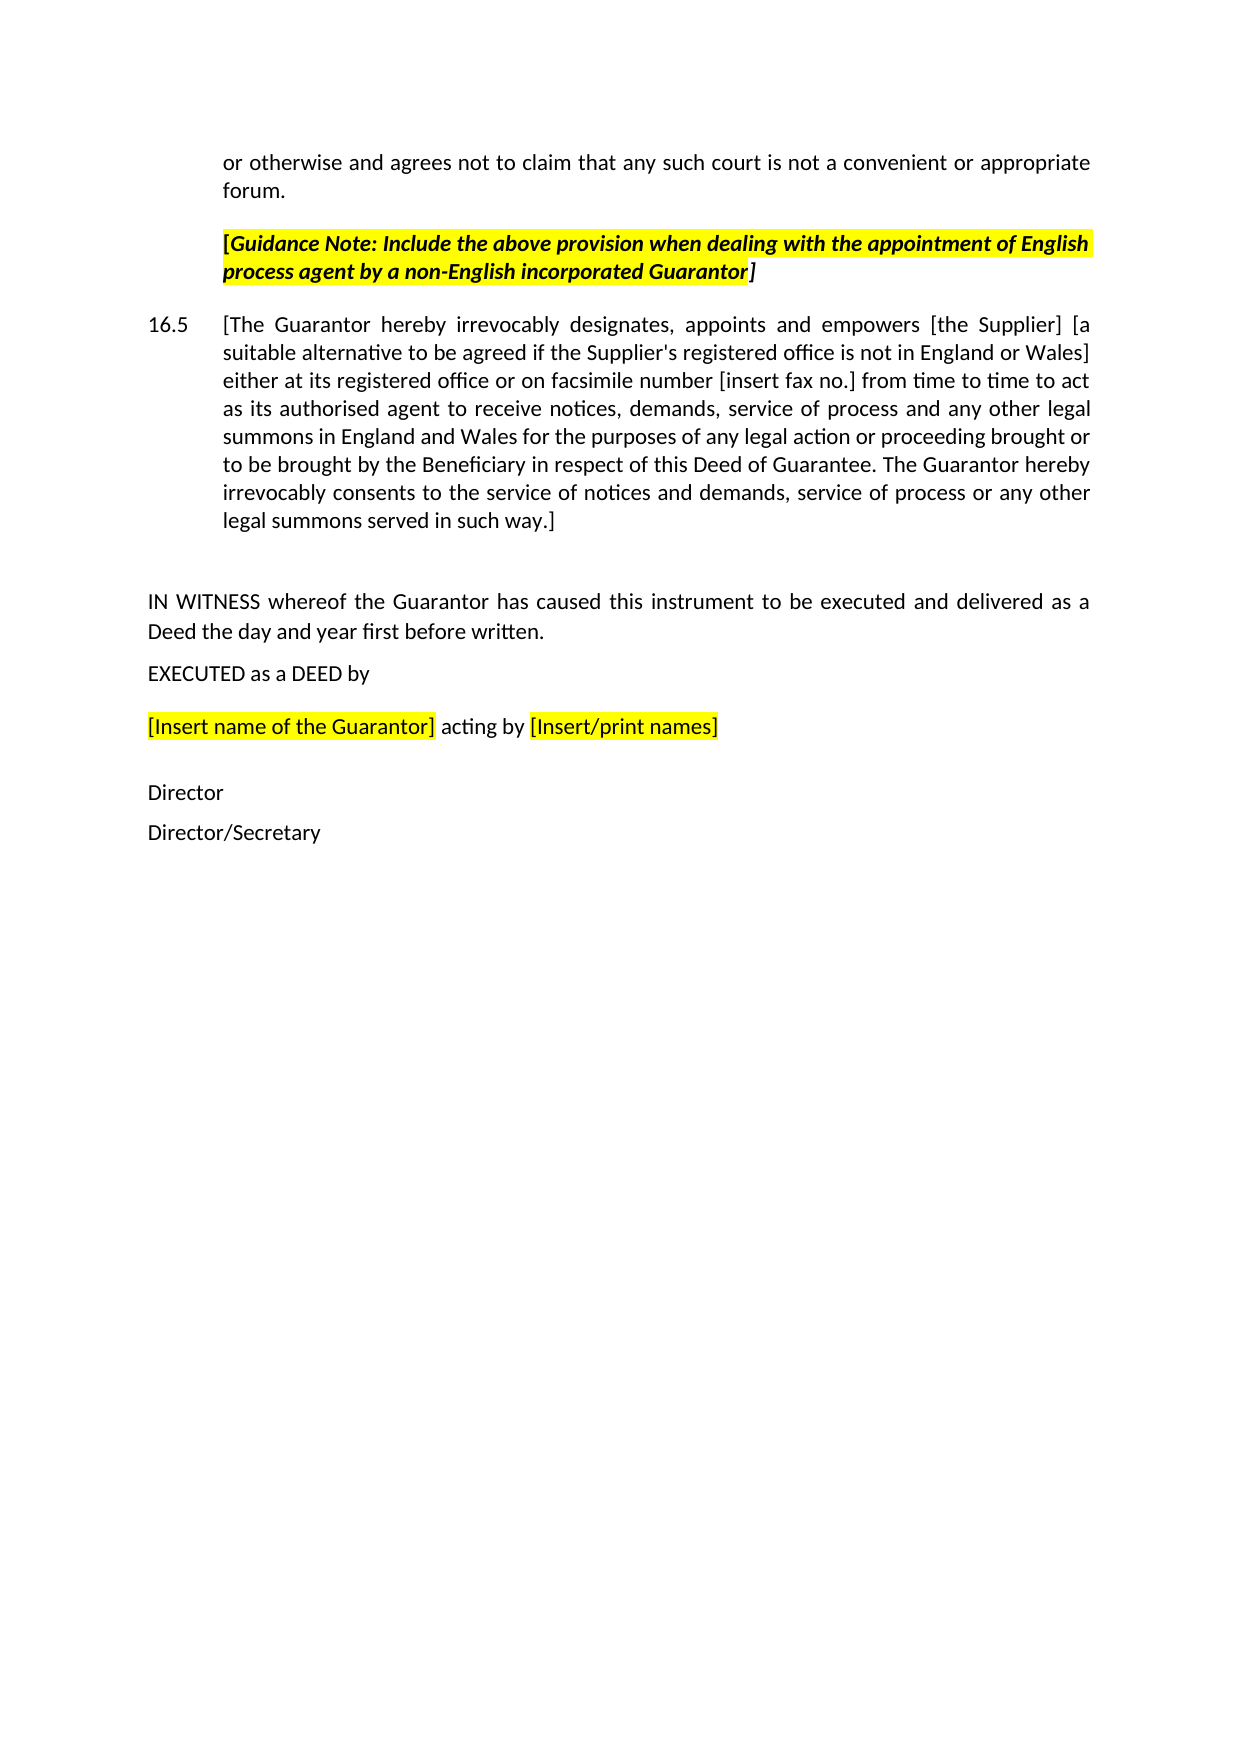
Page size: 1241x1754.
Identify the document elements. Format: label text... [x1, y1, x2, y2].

text [Insert name of the Guarantor] acting by [Insert/print names] [148, 712, 1092, 740]
text Director/Secretary [148, 818, 1092, 846]
list or otherwise and agrees not to claim that any such court is not a convenient or appropriate forum. [148, 148, 1092, 204]
list [The Guarantor hereby irrevocably designates, appoints and empowers [the Supplier] [a suitable alternative to be agreed if the Supplier's registered office is not in England or Wales] either at its registered office or on facsimile number [insert fax no.] from time to time to act as its authorised agent to receive notices, demands, service of process and any other legal summons in England and Wales for the purposes of any legal action or proceeding brought or to be brought by the Beneficiary in respect of this Deed of Guarantee. The Guarantor hereby irrevocably consents to the service of notices and demands, service of process or any other legal summons served in such way.] [148, 310, 1092, 534]
subtitle [Guidance Note: Include the above provision when dealing with the appointment of English process agent by a non-English incorporated Guarantor] [223, 229, 1092, 285]
text Director [148, 778, 1092, 806]
text EXECUTED as a DEED by [148, 659, 1092, 687]
text IN WITNESS whereof the Guarantor has caused this instrument to be executed and delivered as a Deed the day and year first before written. [148, 587, 1092, 645]
